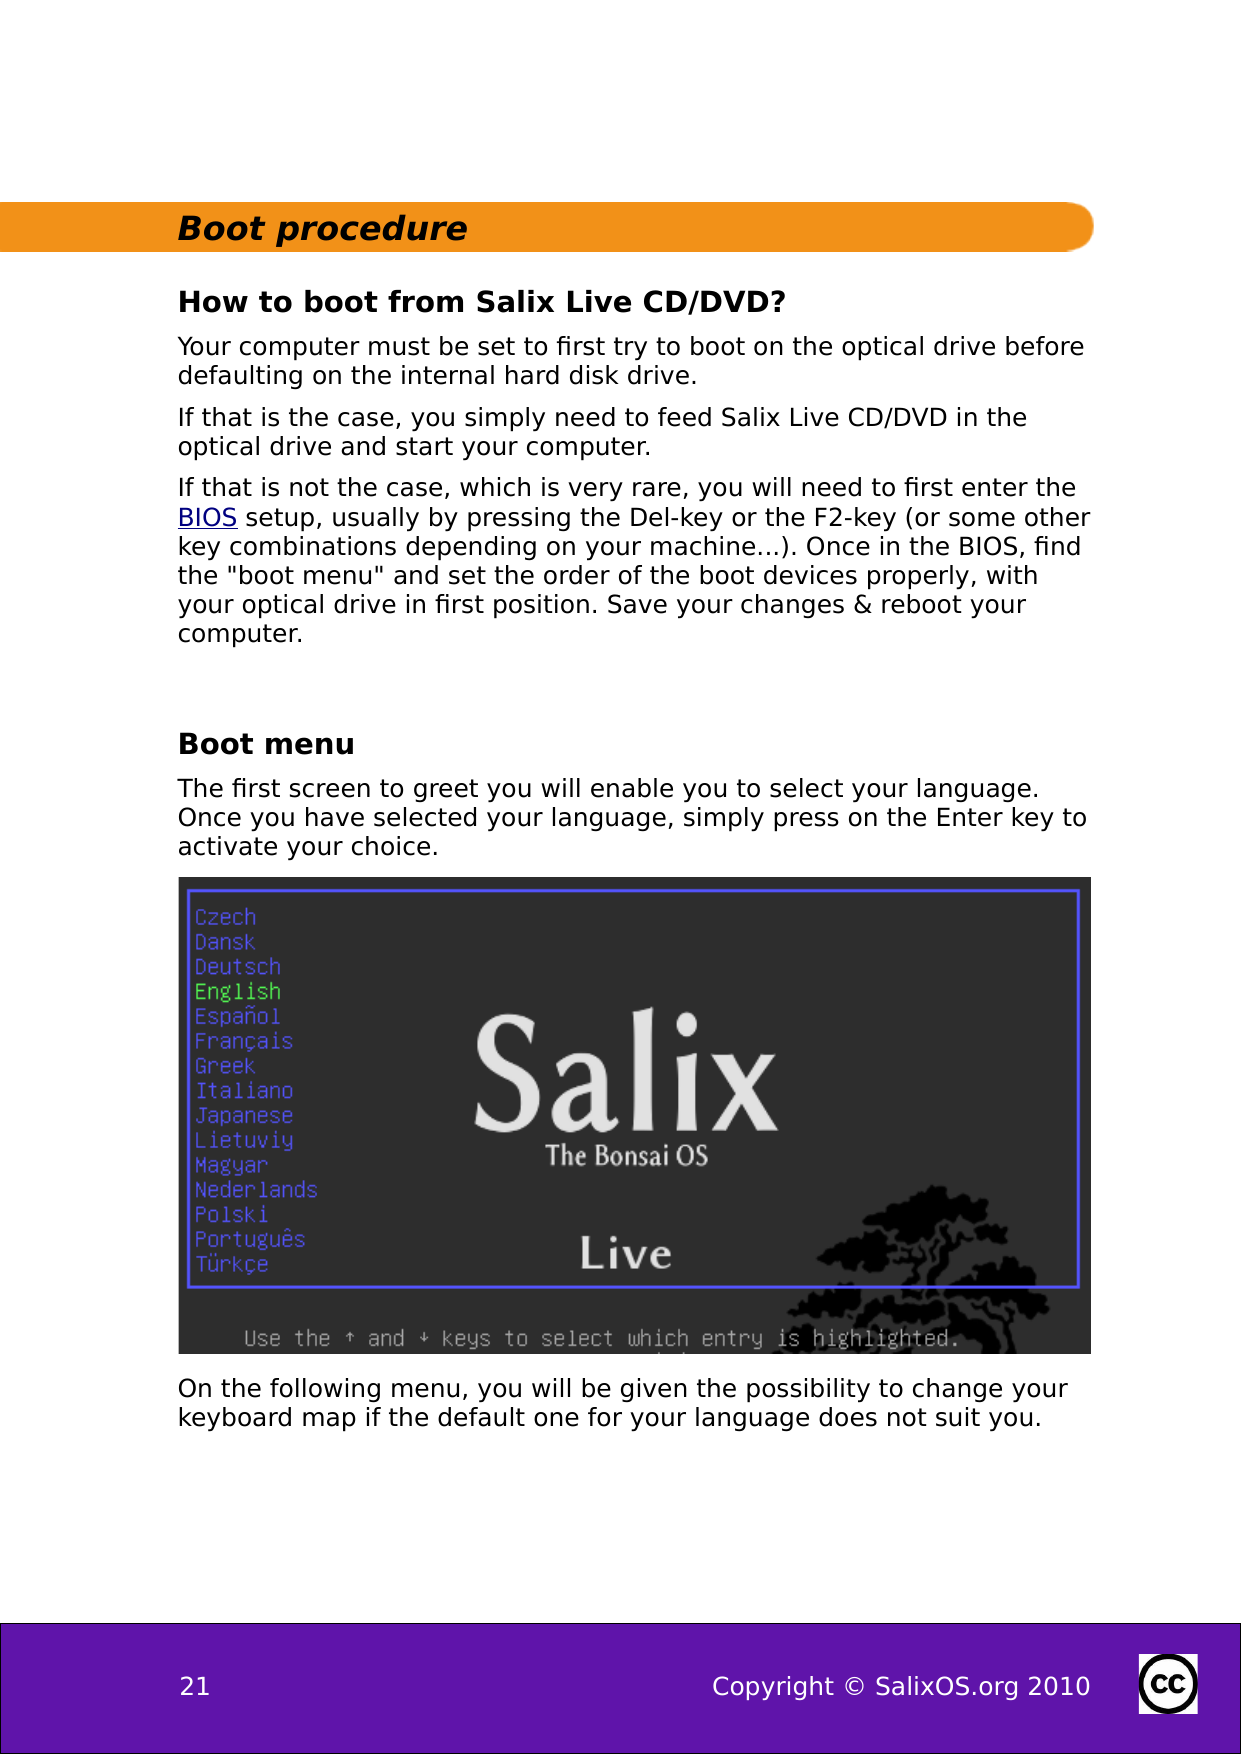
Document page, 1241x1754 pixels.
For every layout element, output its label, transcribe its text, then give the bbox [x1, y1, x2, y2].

text If that is not the case, which is very rare, you will need to first enter the BIOS setup, usually by pressing the Del-key or the F2-key (or some other key combinations depending on your machine...). Once in the BIOS, find the "boot menu" and set the order of the boot devices properly, with your optical drive in first position. Save your changes & reboot your computer. [177, 473, 1093, 648]
picture [0, 202, 1094, 252]
text Your computer must be set to first try to boot on the optical drive before defaulting on the internal hard disk drive. [177, 332, 1093, 390]
text If that is the case, you simply need to feed Salix Live CD/DVD in the optical drive and start your computer. [177, 403, 1093, 461]
text The first screen to greet you will enable you to select your language. Once you have selected your language, simply press on the Enter key to activate your choice. [177, 774, 1093, 862]
subtitle Boot menu [177, 728, 1093, 762]
picture [1138, 1654, 1198, 1714]
text On the following menu, you will be given the possibility to change your keyboard map if the default one for your language does not suit you. [177, 1374, 1093, 1432]
picture [178, 877, 1091, 1354]
subtitle How to boot from Salix Live CD/DVD? [177, 285, 1093, 319]
